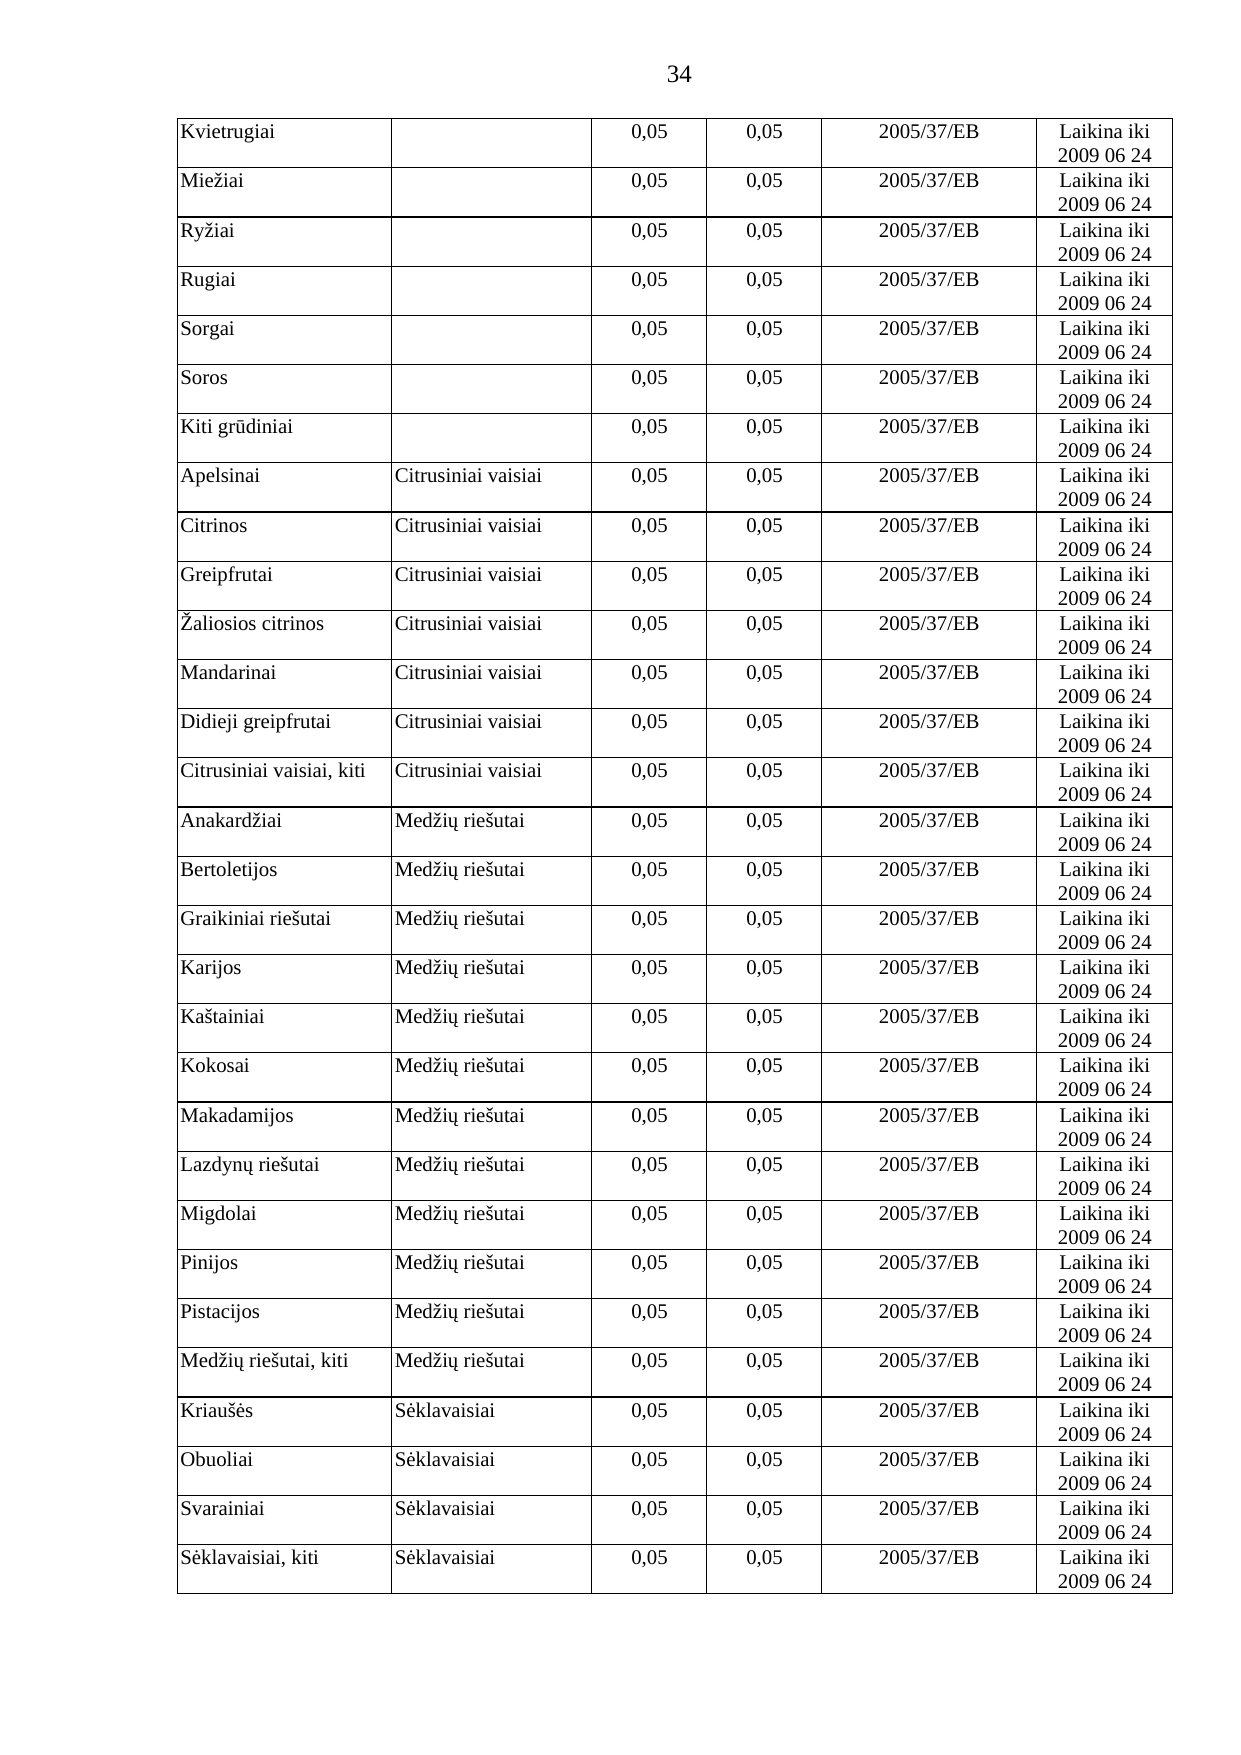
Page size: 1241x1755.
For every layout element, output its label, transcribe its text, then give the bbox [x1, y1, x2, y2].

table_cell 0,05 [707, 1545, 821, 1593]
table_cell Anakardžiai [178, 808, 391, 856]
table_cell Laikina iki 2009 06 24 [1037, 463, 1172, 511]
table_cell Svarainiai [178, 1496, 391, 1544]
table_cell [392, 316, 591, 364]
table_cell Laikina iki 2009 06 24 [1037, 1103, 1172, 1151]
table_cell 2005/37/EB [822, 660, 1036, 708]
table_cell Medžių riešutai [392, 1201, 591, 1249]
table_cell 0,05 [592, 168, 706, 216]
table_cell 0,05 [707, 218, 821, 266]
table_cell 0,05 [592, 1496, 706, 1544]
table_cell 0,05 [592, 709, 706, 757]
table_cell Karijos [178, 955, 391, 1003]
table_cell 2005/37/EB [822, 857, 1036, 905]
table_cell Miežiai [178, 168, 391, 216]
table_cell 0,05 [592, 513, 706, 561]
table_cell 0,05 [592, 1053, 706, 1101]
table_cell 2005/37/EB [822, 758, 1036, 806]
table_cell 0,05 [707, 1053, 821, 1101]
table_cell 2005/37/EB [822, 955, 1036, 1003]
table_cell 2005/37/EB [822, 1201, 1036, 1249]
table_cell [392, 168, 591, 216]
table_cell Lazdynų riešutai [178, 1152, 391, 1200]
table_cell Rugiai [178, 267, 391, 315]
table_cell 2005/37/EB [822, 1496, 1036, 1544]
table_cell Laikina iki 2009 06 24 [1037, 808, 1172, 856]
table_cell 0,05 [707, 119, 821, 167]
table_cell Kokosai [178, 1053, 391, 1101]
table_cell Laikina iki 2009 06 24 [1037, 316, 1172, 364]
table_cell Laikina iki 2009 06 24 [1037, 1004, 1172, 1052]
table_cell Laikina iki 2009 06 24 [1037, 1250, 1172, 1298]
table_cell 2005/37/EB [822, 316, 1036, 364]
table_cell 2005/37/EB [822, 414, 1036, 462]
table_cell Greipfrutai [178, 562, 391, 610]
table_cell Medžių riešutai [392, 1299, 591, 1347]
table_cell 0,05 [592, 316, 706, 364]
table_cell 0,05 [592, 1004, 706, 1052]
table_cell [392, 119, 591, 167]
table_cell 0,05 [707, 709, 821, 757]
table_cell 0,05 [592, 1250, 706, 1298]
table_cell 2005/37/EB [822, 218, 1036, 266]
table_cell Laikina iki 2009 06 24 [1037, 660, 1172, 708]
table_cell Laikina iki 2009 06 24 [1037, 1545, 1172, 1593]
table_cell 0,05 [592, 906, 706, 954]
table_cell Žaliosios citrinos [178, 611, 391, 659]
table_cell 2005/37/EB [822, 709, 1036, 757]
table_cell 0,05 [592, 1447, 706, 1495]
table_cell 0,05 [707, 660, 821, 708]
table_cell 0,05 [592, 808, 706, 856]
table_cell Laikina iki 2009 06 24 [1037, 758, 1172, 806]
table_cell 0,05 [707, 365, 821, 413]
table_cell 2005/37/EB [822, 1398, 1036, 1446]
table_cell 0,05 [707, 1152, 821, 1200]
table_cell Apelsinai [178, 463, 391, 511]
table_cell Kriaušės [178, 1398, 391, 1446]
table_cell Laikina iki 2009 06 24 [1037, 955, 1172, 1003]
table_cell 0,05 [707, 168, 821, 216]
table_cell Laikina iki 2009 06 24 [1037, 267, 1172, 315]
table_cell Laikina iki 2009 06 24 [1037, 1398, 1172, 1446]
table_cell 0,05 [707, 1004, 821, 1052]
table_cell Laikina iki 2009 06 24 [1037, 1447, 1172, 1495]
table_cell 2005/37/EB [822, 168, 1036, 216]
table_cell 0,05 [592, 660, 706, 708]
table_cell Laikina iki 2009 06 24 [1037, 709, 1172, 757]
table_cell Laikina iki 2009 06 24 [1037, 857, 1172, 905]
table_cell 0,05 [592, 1348, 706, 1396]
table_cell 0,05 [592, 365, 706, 413]
table_cell 2005/37/EB [822, 1152, 1036, 1200]
table_cell Laikina iki 2009 06 24 [1037, 1348, 1172, 1396]
table_cell 0,05 [707, 267, 821, 315]
table_cell 0,05 [592, 1201, 706, 1249]
table_cell 0,05 [707, 1447, 821, 1495]
table_cell 2005/37/EB [822, 562, 1036, 610]
table_cell Laikina iki 2009 06 24 [1037, 414, 1172, 462]
table_cell Soros [178, 365, 391, 413]
table_cell Obuoliai [178, 1447, 391, 1495]
table_cell Didieji greipfrutai [178, 709, 391, 757]
table_cell Citrinos [178, 513, 391, 561]
table_cell 0,05 [707, 1201, 821, 1249]
table_cell 2005/37/EB [822, 1103, 1036, 1151]
table_cell Sėklavaisiai [392, 1496, 591, 1544]
table_cell Laikina iki 2009 06 24 [1037, 906, 1172, 954]
table_cell Medžių riešutai [392, 808, 591, 856]
table_cell Medžių riešutai [392, 1103, 591, 1151]
table_cell 0,05 [592, 119, 706, 167]
table_cell Sėklavaisiai [392, 1447, 591, 1495]
table_cell Citrusiniai vaisiai [392, 611, 591, 659]
table_cell Medžių riešutai, kiti [178, 1348, 391, 1396]
table_cell Medžių riešutai [392, 1152, 591, 1200]
table_cell 0,05 [592, 1545, 706, 1593]
table_cell Citrusiniai vaisiai [392, 660, 591, 708]
table_cell 0,05 [592, 414, 706, 462]
table_cell 2005/37/EB [822, 1250, 1036, 1298]
table_cell 0,05 [592, 463, 706, 511]
table_cell 0,05 [707, 1103, 821, 1151]
table_cell Laikina iki 2009 06 24 [1037, 562, 1172, 610]
table_cell Citrusiniai vaisiai [392, 758, 591, 806]
table_cell Laikina iki 2009 06 24 [1037, 119, 1172, 167]
table_cell 0,05 [707, 414, 821, 462]
table_cell 2005/37/EB [822, 906, 1036, 954]
table_cell Pinijos [178, 1250, 391, 1298]
table_cell Medžių riešutai [392, 1348, 591, 1396]
table_cell 0,05 [592, 218, 706, 266]
table_cell Ryžiai [178, 218, 391, 266]
table_cell 0,05 [592, 267, 706, 315]
table_cell 0,05 [707, 955, 821, 1003]
table_cell 0,05 [707, 1398, 821, 1446]
table_cell Sėklavaisiai [392, 1545, 591, 1593]
table_cell 2005/37/EB [822, 808, 1036, 856]
table_cell Medžių riešutai [392, 1004, 591, 1052]
table_cell 2005/37/EB [822, 1545, 1036, 1593]
table_cell Sorgai [178, 316, 391, 364]
table_cell Medžių riešutai [392, 906, 591, 954]
table_cell 0,05 [707, 1299, 821, 1347]
table_cell Citrusiniai vaisiai [392, 513, 591, 561]
table_cell 2005/37/EB [822, 119, 1036, 167]
table_cell Citrusiniai vaisiai, kiti [178, 758, 391, 806]
table_cell 2005/37/EB [822, 1004, 1036, 1052]
table_cell 2005/37/EB [822, 1447, 1036, 1495]
table_cell Kvietrugiai [178, 119, 391, 167]
table_cell 0,05 [592, 758, 706, 806]
table_cell 0,05 [707, 808, 821, 856]
table_cell Citrusiniai vaisiai [392, 463, 591, 511]
table_cell 0,05 [707, 857, 821, 905]
table_cell 0,05 [592, 611, 706, 659]
table_cell [392, 267, 591, 315]
table_cell [392, 414, 591, 462]
table_cell Medžių riešutai [392, 1250, 591, 1298]
table_cell Laikina iki 2009 06 24 [1037, 168, 1172, 216]
table_cell Makadamijos [178, 1103, 391, 1151]
table_cell 0,05 [592, 562, 706, 610]
table_cell Laikina iki 2009 06 24 [1037, 611, 1172, 659]
table_cell Sėklavaisiai [392, 1398, 591, 1446]
table_cell [392, 218, 591, 266]
table_cell Migdolai [178, 1201, 391, 1249]
table_cell Laikina iki 2009 06 24 [1037, 365, 1172, 413]
table_cell Laikina iki 2009 06 24 [1037, 218, 1172, 266]
table_cell [392, 365, 591, 413]
table_cell 2005/37/EB [822, 365, 1036, 413]
table_cell Laikina iki 2009 06 24 [1037, 1201, 1172, 1249]
table_cell 2005/37/EB [822, 1053, 1036, 1101]
table_cell Laikina iki 2009 06 24 [1037, 513, 1172, 561]
table_cell Laikina iki 2009 06 24 [1037, 1152, 1172, 1200]
table_cell Kiti grūdiniai [178, 414, 391, 462]
table_cell 0,05 [592, 857, 706, 905]
table_cell Mandarinai [178, 660, 391, 708]
table_cell 0,05 [707, 513, 821, 561]
table_cell 0,05 [592, 1299, 706, 1347]
table_cell 0,05 [592, 1152, 706, 1200]
table_cell 0,05 [707, 1348, 821, 1396]
table_cell 2005/37/EB [822, 611, 1036, 659]
table_cell Pistacijos [178, 1299, 391, 1347]
table_cell Laikina iki 2009 06 24 [1037, 1299, 1172, 1347]
table_cell 0,05 [592, 1398, 706, 1446]
table_cell 2005/37/EB [822, 1299, 1036, 1347]
table_cell Medžių riešutai [392, 857, 591, 905]
table_cell Citrusiniai vaisiai [392, 709, 591, 757]
table_cell 2005/37/EB [822, 463, 1036, 511]
table_cell Laikina iki 2009 06 24 [1037, 1053, 1172, 1101]
table_cell 0,05 [707, 1496, 821, 1544]
table_cell 0,05 [707, 1250, 821, 1298]
table_cell 0,05 [707, 316, 821, 364]
table_cell Graikiniai riešutai [178, 906, 391, 954]
table_cell Bertoletijos [178, 857, 391, 905]
table_cell 0,05 [707, 611, 821, 659]
table_cell 0,05 [707, 463, 821, 511]
table_cell 2005/37/EB [822, 267, 1036, 315]
table_cell Citrusiniai vaisiai [392, 562, 591, 610]
table_cell Sėklavaisiai, kiti [178, 1545, 391, 1593]
table_cell 0,05 [707, 562, 821, 610]
table_cell Laikina iki 2009 06 24 [1037, 1496, 1172, 1544]
table_cell 0,05 [592, 1103, 706, 1151]
table_cell 0,05 [592, 955, 706, 1003]
table_cell Medžių riešutai [392, 1053, 591, 1101]
table_cell Kaštainiai [178, 1004, 391, 1052]
table_cell 2005/37/EB [822, 513, 1036, 561]
table_cell 2005/37/EB [822, 1348, 1036, 1396]
table_cell 0,05 [707, 758, 821, 806]
table_cell Medžių riešutai [392, 955, 591, 1003]
table_cell 0,05 [707, 906, 821, 954]
